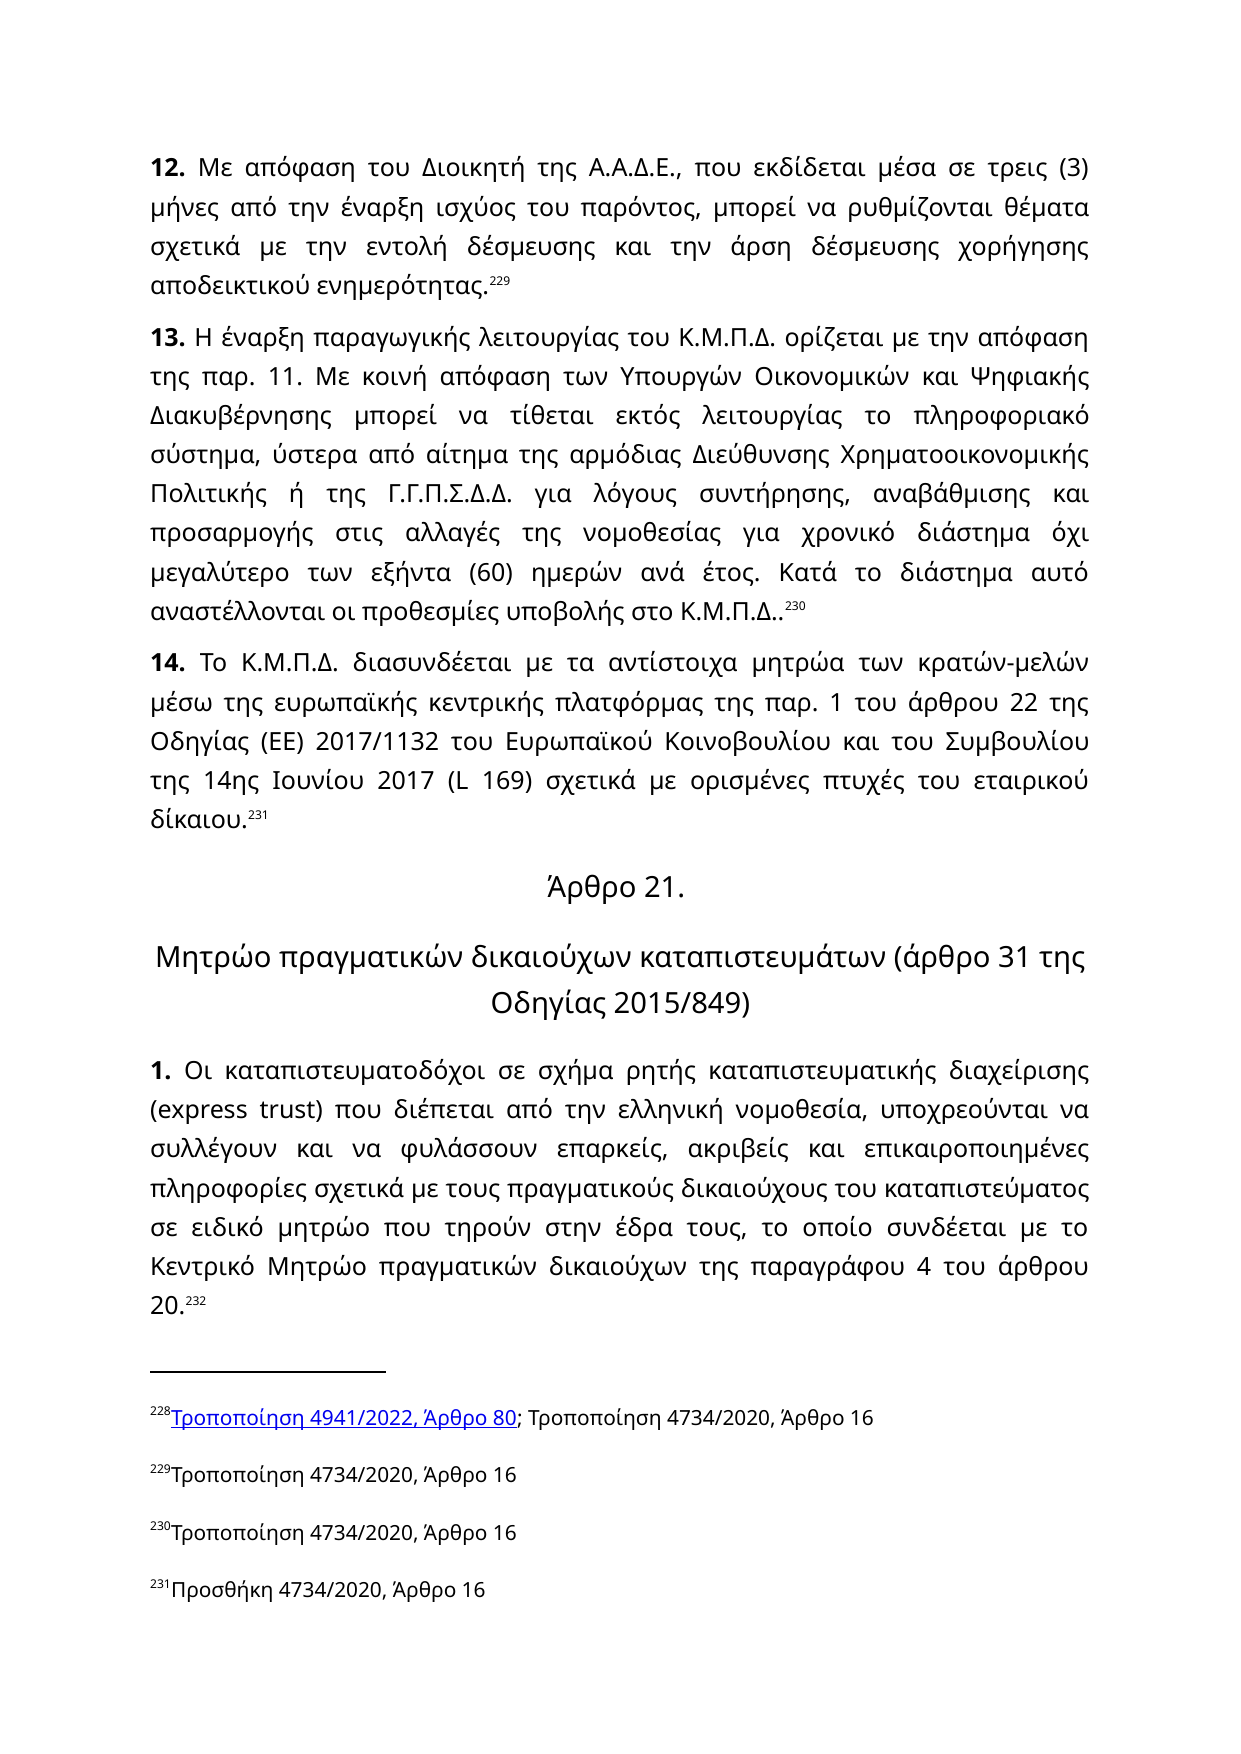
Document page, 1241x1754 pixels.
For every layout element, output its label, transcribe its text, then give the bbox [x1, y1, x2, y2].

text 1. Οι καταπιστευματοδόχοι σε σχήμα ρητής καταπιστευματικής διαχείρισης (express trust) που διέπεται από την ελληνική νομοθεσία, υποχρεούνται να συλλέγουν και να φυλάσσουν επαρκείς, ακριβείς και επικαιροποιημένες πληροφορίες σχετικά με τους πραγματικούς δικαιούχους του καταπιστεύματος σε ειδικό μητρώο που τηρούν στην έδρα τους, το οποίο συνδέεται με το Κεντρικό Μητρώο πραγματικών δικαιούχων της παραγράφου 4 του άρθρου 20. [150, 1053, 1090, 1322]
text Τροποποίηση 4941/2022, Άρθρο 80; Τροποποίηση 4734/2020, Άρθρο 16 [150, 1403, 1090, 1431]
text Τροποποίηση 4734/2020, Άρθρο 16 [150, 1518, 1090, 1546]
text Προσθήκη 4734/2020, Άρθρο 16 [150, 1576, 1090, 1604]
text 12. Με απόφαση του Διοικητή της Α.Α.Δ.Ε., που εκδίδεται μέσα σε τρεις (3) μήνες από την έναρξη ισχύος του παρόντος, μπορεί να ρυθμίζονται θέματα σχετικά με την εντολή δέσμευσης και την άρση δέσμευσης χορήγησης αποδεικτικού ενημερότητας. [150, 150, 1090, 302]
subtitle Άρθρο 21. [150, 866, 1090, 906]
text 13. Η έναρξη παραγωγικής λειτουργίας του Κ.Μ.Π.Δ. ορίζεται με την απόφαση της παρ. 11. Με κοινή απόφαση των Υπουργών Οικονομικών και Ψηφιακής Διακυβέρνησης μπορεί να τίθεται εκτός λειτουργίας το πληροφοριακό σύστημα, ύστερα από αίτημα της αρμόδιας Διεύθυνσης Χρηματοοικονομικής Πολιτικής ή της Γ.Γ.Π.Σ.Δ.Δ. για λόγους συντήρησης, αναβάθμισης και προσαρμογής στις αλλαγές της νομοθεσίας για χρονικό διάστημα όχι μεγαλύτερο των εξήντα (60) ημερών ανά έτος. Κατά το διάστημα αυτό αναστέλλονται οι προθεσμίες υποβολής στο Κ.Μ.Π.Δ.. [150, 319, 1090, 627]
text Τροποποίηση 4734/2020, Άρθρο 16 [150, 1460, 1090, 1489]
subtitle Μητρώο πραγματικών δικαιούχων καταπιστευμάτων (άρθρο 31 της Οδηγίας 2015/849) [150, 936, 1090, 1022]
text 14. Το Κ.Μ.Π.Δ. διασυνδέεται με τα αντίστοιχα μητρώα των κρατών-μελών μέσω της ευρωπαϊκής κεντρικής πλατφόρμας της παρ. 1 του άρθρου 22 της Οδηγίας (ΕΕ) 2017/1132 του Ευρωπαϊκού Κοινοβουλίου και του Συμβουλίου της 14ης Ιουνίου 2017 (L 169) σχετικά με ορισμένες πτυχές του εταιρικού δίκαιου. [150, 645, 1090, 836]
